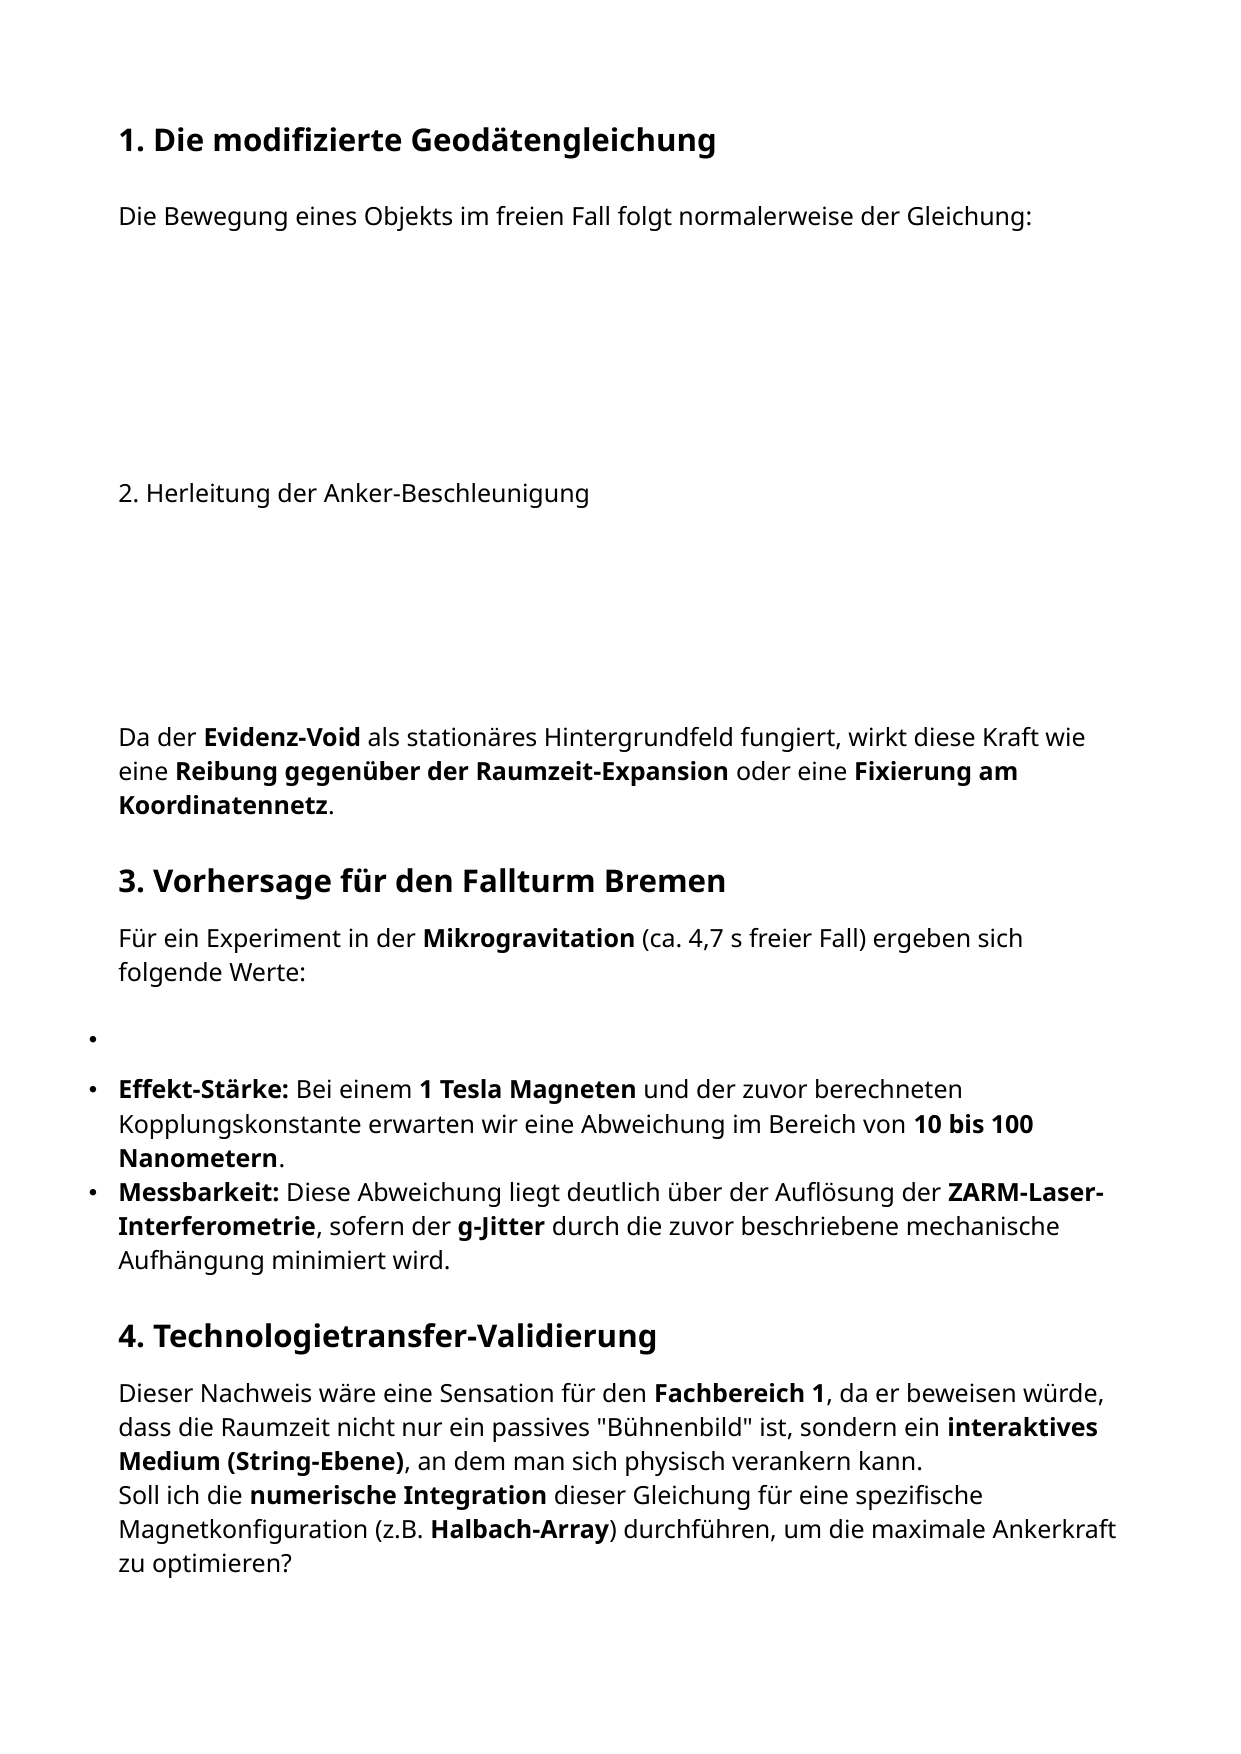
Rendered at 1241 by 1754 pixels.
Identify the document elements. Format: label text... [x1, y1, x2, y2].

text 3. Vorhersage für den Fallturm Bremen [118, 859, 1122, 902]
text Da der Evidenz-Void als stationäres Hintergrundfeld fungiert, wirkt diese Kraft wie eine Reibung gegenüber der Raumzeit-Expansion oder eine Fixierung am Koordinatennetz. [118, 719, 1122, 822]
list Effekt-Stärke: Bei einem 1 Tesla Magneten und der zuvor berechneten Kopplungskonstante erwarten wir eine Abweichung im Bereich von 10 bis 100 Nanometern. [118, 1072, 1122, 1174]
text Soll ich die numerische Integration dieser Gleichung für eine spezifische Magnetkonfiguration (z.B. Halbach-Array) durchführen, um die maximale Ankerkraft zu optimieren? [118, 1478, 1122, 1580]
text Dieser Nachweis wäre eine Sensation für den Fachbereich 1, da er beweisen würde, dass die Raumzeit nicht nur ein passives "Bühnenbild" ist, sondern ein interaktives Medium (String-Ebene), an dem man sich physisch verankern kann. [118, 1375, 1122, 1478]
text 1. Die modifizierte Geodätengleichung [118, 118, 1122, 161]
list Messbarkeit: Diese Abweichung liegt deutlich über der Auflösung der ZARM-Laser-Interferometrie, sofern der g-Jitter durch die zuvor beschriebene mechanische Aufhängung minimiert wird. [118, 1174, 1122, 1277]
text 4. Technologietransfer-Validierung [118, 1314, 1122, 1357]
text Für ein Experiment in der Mikrogravitation (ca. 4,7 s freier Fall) ergeben sich folgende Werte: [118, 921, 1122, 989]
text Die Bewegung eines Objekts im freien Fall folgt normalerweise der Gleichung: 2. Herleitung der Anker-Beschleunigung [118, 198, 1122, 510]
